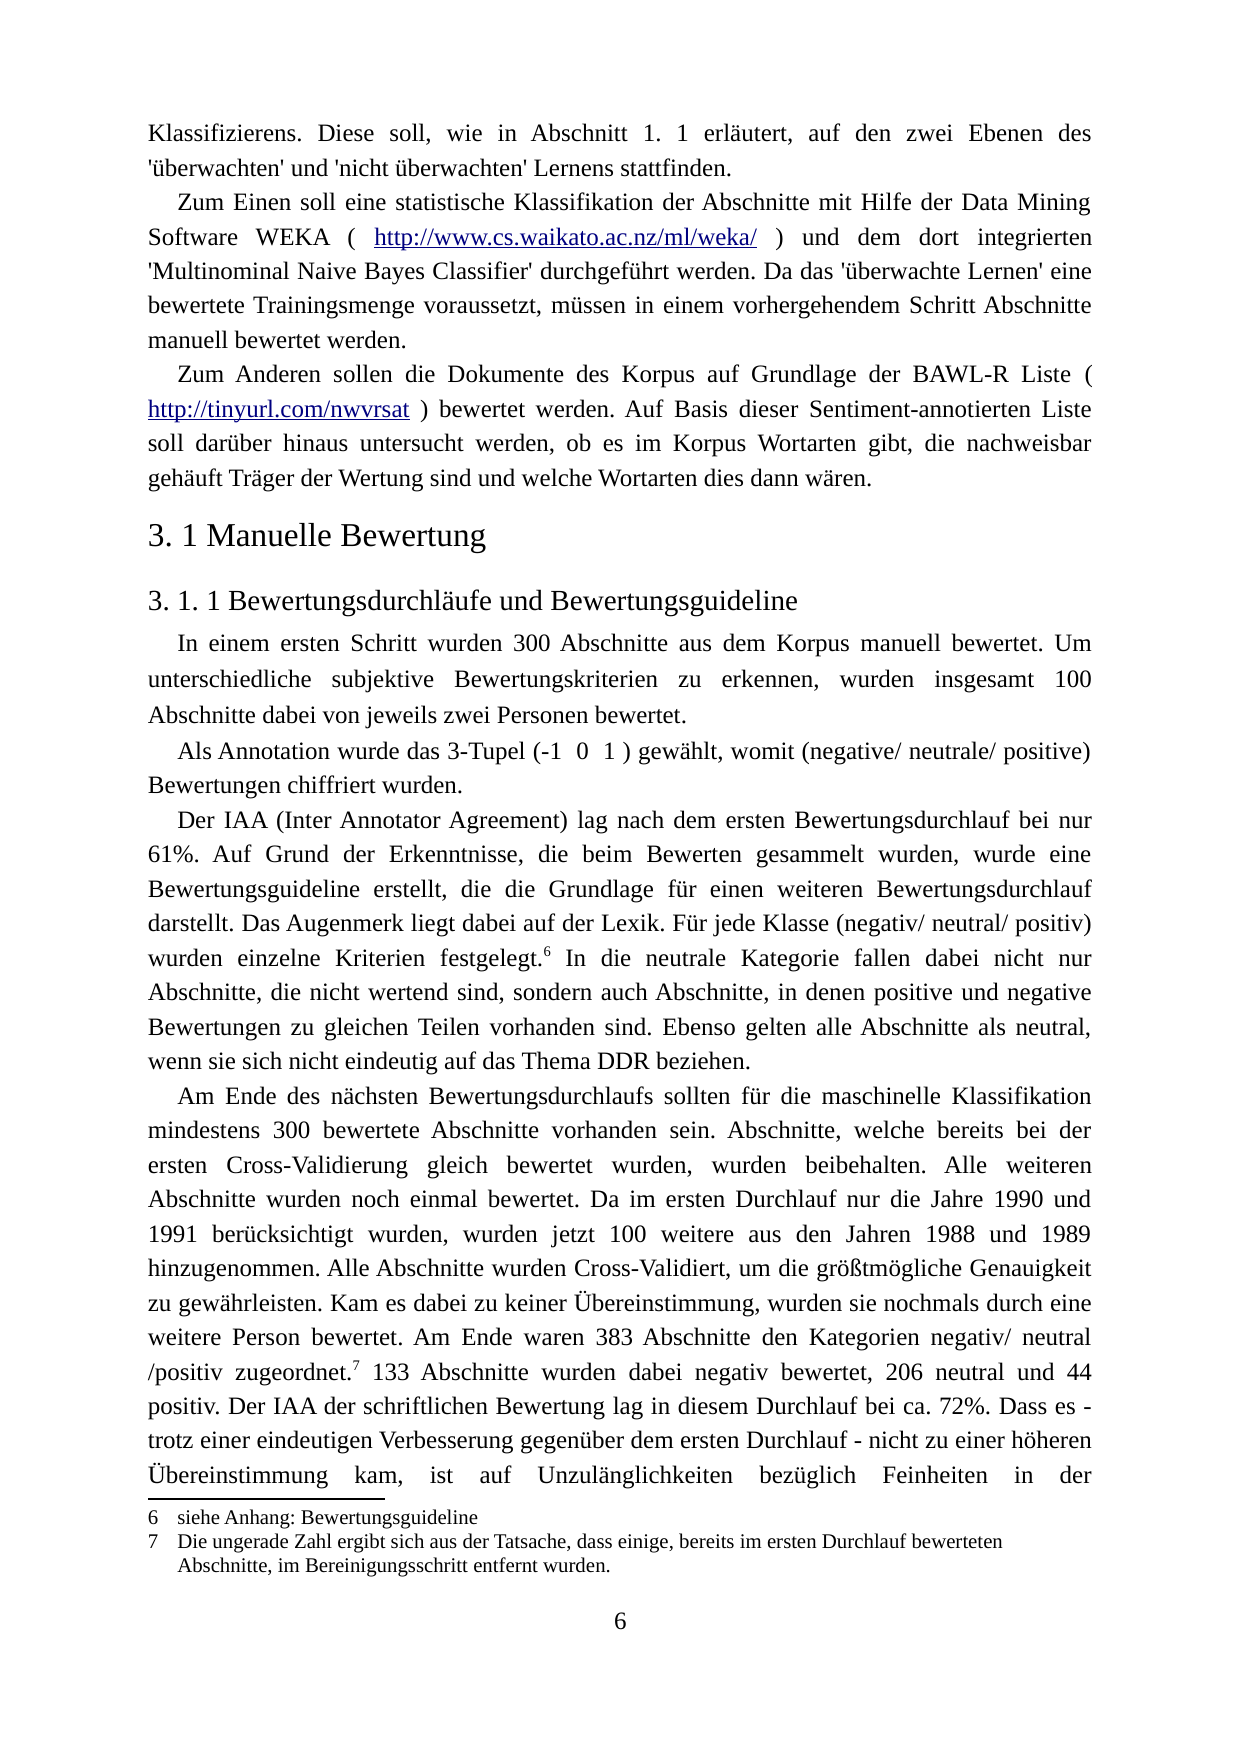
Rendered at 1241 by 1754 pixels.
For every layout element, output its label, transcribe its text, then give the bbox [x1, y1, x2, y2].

text siehe Anhang: Bewertungsguideline [148, 1505, 1093, 1529]
text Als Annotation wurde das 3-Tupel (-1 0 1 ) gewählt, womit (negative/ neutrale/ positive) Bewertungen chiffriert wurden. [148, 736, 1093, 799]
text Zum Einen soll eine statistische Klassifikation der Abschnitte mit Hilfe der Data Mining Software WEKA ( http://www.cs.waikato.ac.nz/ml/weka/ ) und dem dort integrierten 'Multinominal Naive Bayes Classifier' durchgeführt werden. Da das 'überwachte Lernen' eine bewertete Trainingsmenge voraussetzt, müssen in einem vorhergehendem Schritt Abschnitte manuell bewertet werden. [148, 187, 1093, 354]
text Die ungerade Zahl ergibt sich aus der Tatsache, dass einige, bereits im ersten Durchlauf bewerteten Abschnitte, im Bereinigungsschritt entfernt wurden. [148, 1529, 1093, 1577]
text 3. 1. 1 Bewertungsdurchläufe und Bewertungsguideline [148, 583, 1093, 616]
text Der IAA (Inter Annotator Agreement) lag nach dem ersten Bewertungsdurchlauf bei nur 61%. Auf Grund der Erkenntnisse, die beim Bewerten gesammelt wurden, wurde eine Bewertungsguideline erstellt, die die Grundlage für einen weiteren Bewertungsdurchlauf darstellt. Das Augenmerk liegt dabei auf der Lexik. Für jede Klasse (negativ/ neutral/ positiv) wurden einzelne Kriterien festgelegt. In die neutrale Kategorie fallen dabei nicht nur Abschnitte, die nicht wertend sind, sondern auch Abschnitte, in denen positive und negative Bewertungen zu gleichen Teilen vorhanden sind. Ebenso gelten alle Abschnitte als neutral, wenn sie sich nicht eindeutig auf das Thema DDR beziehen. [148, 805, 1093, 1075]
text Am Ende des nächsten Bewertungsdurchlaufs sollten für die maschinelle Klassifikation mindestens 300 bewertete Abschnitte vorhanden sein. Abschnitte, welche bereits bei der ersten Cross-Validierung gleich bewertet wurden, wurden beibehalten. Alle weiteren Abschnitte wurden noch einmal bewertet. Da im ersten Durchlauf nur die Jahre 1990 und 1991 berücksichtigt wurden, wurden jetzt 100 weitere aus den Jahren 1988 und 1989 hinzugenommen. Alle Abschnitte wurden Cross-Validiert, um die größtmögliche Genauigkeit zu gewährleisten. Kam es dabei zu keiner Übereinstimmung, wurden sie nochmals durch eine weitere Person bewertet. Am Ende waren 383 Abschnitte den Kategorien negativ/ neutral /positiv zugeordnet. 133 Abschnitte wurden dabei negativ bewertet, 206 neutral und 44 positiv. Der IAA der schriftlichen Bewertung lag in diesem Durchlauf bei ca. 72%. Dass es - trotz einer eindeutigen Verbesserung gegenüber dem ersten Durchlauf - nicht zu einer höheren Übereinstimmung kam, ist auf Unzulänglichkeiten bezüglich Feinheiten in der [148, 1081, 1093, 1489]
text Zum Anderen sollen die Dokumente des Korpus auf Grundlage der BAWL-R Liste ( http://tinyurl.com/nwvrsat ) bewertet werden. Auf Basis dieser Sentiment-annotierten Liste soll darüber hinaus untersucht werden, ob es im Korpus Wortarten gibt, die nachweisbar gehäuft Träger der Wertung sind und welche Wortarten dies dann wären. [148, 359, 1093, 492]
text 3. 1 Manuelle Bewertung [148, 515, 1093, 553]
text In einem ersten Schritt wurden 300 Abschnitte aus dem Korpus manuell bewertet. Um unterschiedliche subjektive Bewertungskriterien zu erkennen, wurden insgesamt 100 Abschnitte dabei von jeweils zwei Personen bewertet. [148, 628, 1093, 729]
text Klassifizierens. Diese soll, wie in Abschnitt 1. 1 erläutert, auf den zwei Ebenen des 'überwachten' und 'nicht überwachten' Lernens stattfinden. [148, 118, 1093, 181]
